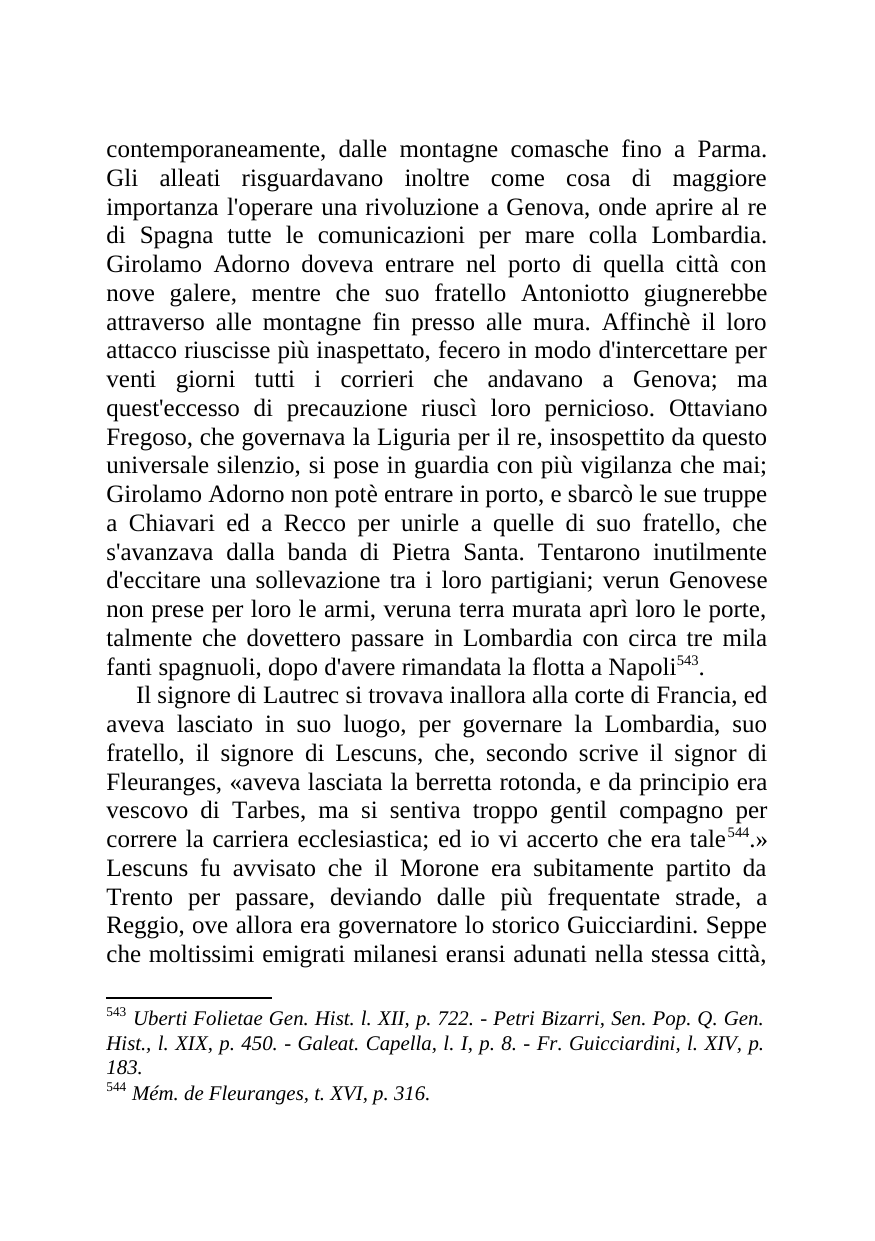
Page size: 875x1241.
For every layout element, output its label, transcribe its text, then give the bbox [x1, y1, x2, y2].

text Mém. de Fleuranges, t. XVI, p. 316. [106, 1079, 768, 1105]
text Uberti Folietae Gen. Hist. l. XII, p. 722. - Petri Bizarri, Sen. Pop. Q. Gen. Hist., l. XIX, p. 450. - Galeat. Capella, l. I, p. 8. - Fr. Guicciardini, l. XIV, p. 183. [106, 1004, 768, 1079]
text contemporaneamente, dalle montagne comasche fino a Parma. Gli alleati risguardavano inoltre come cosa di maggiore importanza l'operare una rivoluzione a Genova, onde aprire al re di Spagna tutte le comunicazioni per mare colla Lombardia. Girolamo Adorno doveva entrare nel porto di quella città con nove galere, mentre che suo fratello Antoniotto giugnerebbe attraverso alle montagne fin presso alle mura. Affinchè il loro attacco riuscisse più inaspettato, fecero in modo d'intercettare per venti giorni tutti i corrieri che andavano a Genova; ma quest'eccesso di precauzione riuscì loro pernicioso. Ottaviano Fregoso, che governava la Liguria per il re, insospettito da questo universale silenzio, si pose in guardia con più vigilanza che mai; Girolamo Adorno non potè entrare in porto, e sbarcò le sue truppe a Chiavari ed a Recco per unirle a quelle di suo fratello, che s'avanzava dalla banda di Pietra Santa. Tentarono inutilmente d'eccitare una sollevazione tra i loro partigiani; verun Genovese non prese per loro le armi, veruna terra murata aprì loro le porte, talmente che dovettero passare in Lombardia con circa tre mila fanti spagnuoli, dopo d'avere rimandata la flotta a Napoli. [106, 134, 768, 681]
text Il signore di Lautrec si trovava inallora alla corte di Francia, ed aveva lasciato in suo luogo, per governare la Lombardia, suo fratello, il signore di Lescuns, che, secondo scrive il signor di Fleuranges, «aveva lasciata la berretta rotonda, e da principio era vescovo di Tarbes, ma si sentiva troppo gentil compagno per correre la carriera ecclesiastica; ed io vi accerto che era tale.» Lescuns fu avvisato che il Morone era subitamente partito da Trento per passare, deviando dalle più frequentate strade, a Reggio, ove allora era governatore lo storico Guicciardini. Seppe che moltissimi emigrati milanesi eransi adunati nella stessa città, [106, 681, 768, 968]
